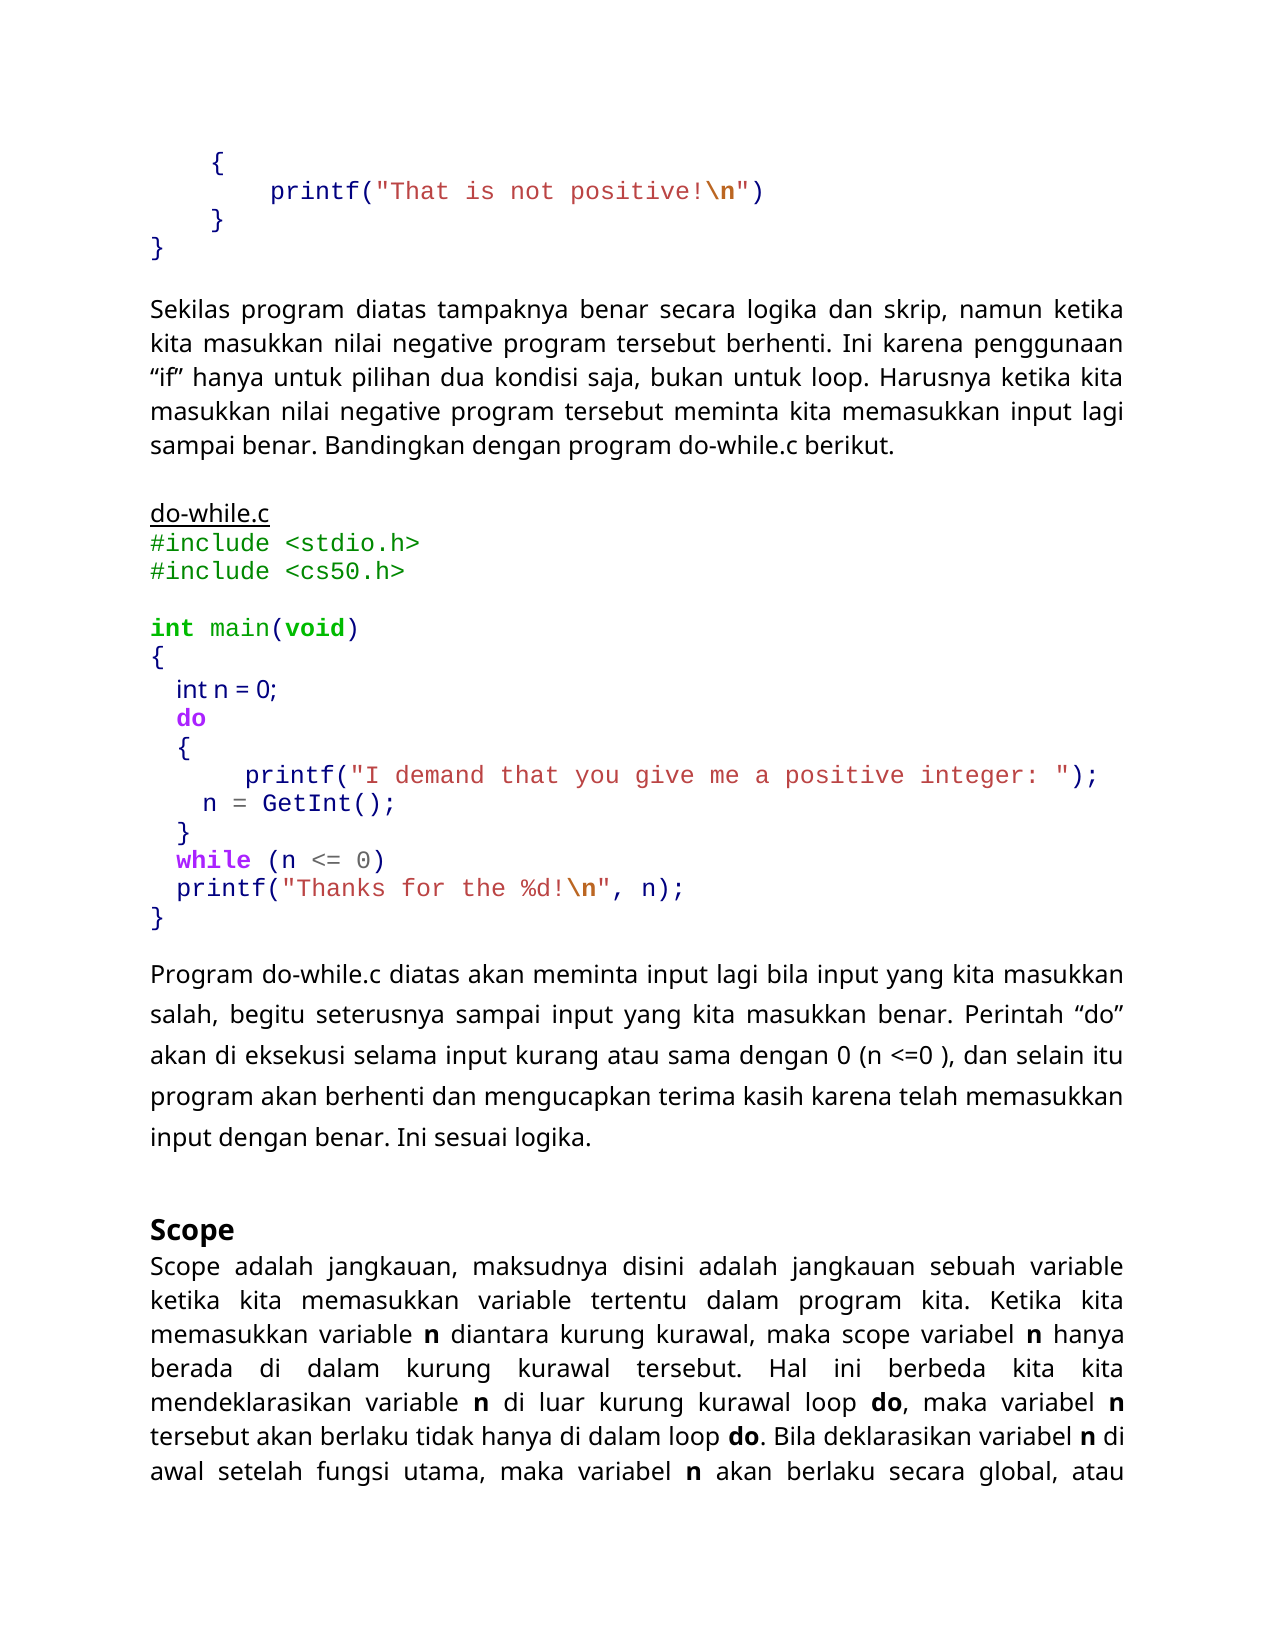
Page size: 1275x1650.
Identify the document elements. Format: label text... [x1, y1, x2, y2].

text int main(void) [150, 615, 1125, 643]
text printf("That is not positive!\n") [150, 178, 1125, 207]
text printf("I demand that you give me a positive integer: "); [150, 763, 1125, 791]
text Program do-while.c diatas akan meminta input lagi bila input yang kita masukkan salah, begitu seterusnya sampai input yang kita masukkan benar. Perintah “do” akan di eksekusi selama input kurang atau sama dengan 0 (n <=0 ), dan selain itu program akan berhenti dan mengucapkan terima kasih karena telah memasukkan input dengan benar. Ini sesuai logika. [150, 956, 1125, 1154]
text } [150, 904, 1125, 933]
text Sekilas program diatas tampaknya benar secara logika dan skrip, namun ketika kita masukkan nilai negative program tersebut berhenti. Ini karena penggunaan “if” hanya untuk pilihan dua kondisi saja, bukan untuk loop. Harusnya ketika kita masukkan nilai negative program tersebut meminta kita memasukkan input lagi sampai benar. Bandingkan dengan program do-while.c berikut. [150, 292, 1125, 462]
text { [150, 643, 1125, 672]
text } [150, 207, 1125, 235]
text #include <cs50.h> [150, 558, 1125, 587]
subtitle Scope [150, 1209, 1125, 1249]
text { [150, 734, 1125, 763]
text int n = 0; [150, 672, 1125, 706]
text do [150, 706, 1125, 734]
text n = GetInt(); [150, 791, 1125, 819]
text } [150, 819, 1125, 848]
text while (n <= 0) [150, 848, 1125, 876]
text } [150, 235, 1125, 263]
text { [150, 150, 1125, 178]
text do-while.c [150, 496, 1125, 530]
text #include <stdio.h> [150, 530, 1125, 558]
text printf("Thanks for the %d!\n", n); [150, 876, 1125, 904]
text Scope adalah jangkauan, maksudnya disini adalah jangkauan sebuah variable ketika kita memasukkan variable tertentu dalam program kita. Ketika kita memasukkan variable n diantara kurung kurawal, maka scope variabel n hanya berada di dalam kurung kurawal tersebut. Hal ini berbeda kita kita mendeklarasikan variable n di luar kurung kurawal loop do, maka variabel n tersebut akan berlaku tidak hanya di dalam loop do. Bila deklarasikan variabel n di awal setelah fungsi utama, maka variabel n akan berlaku secara global, atau [150, 1249, 1125, 1487]
